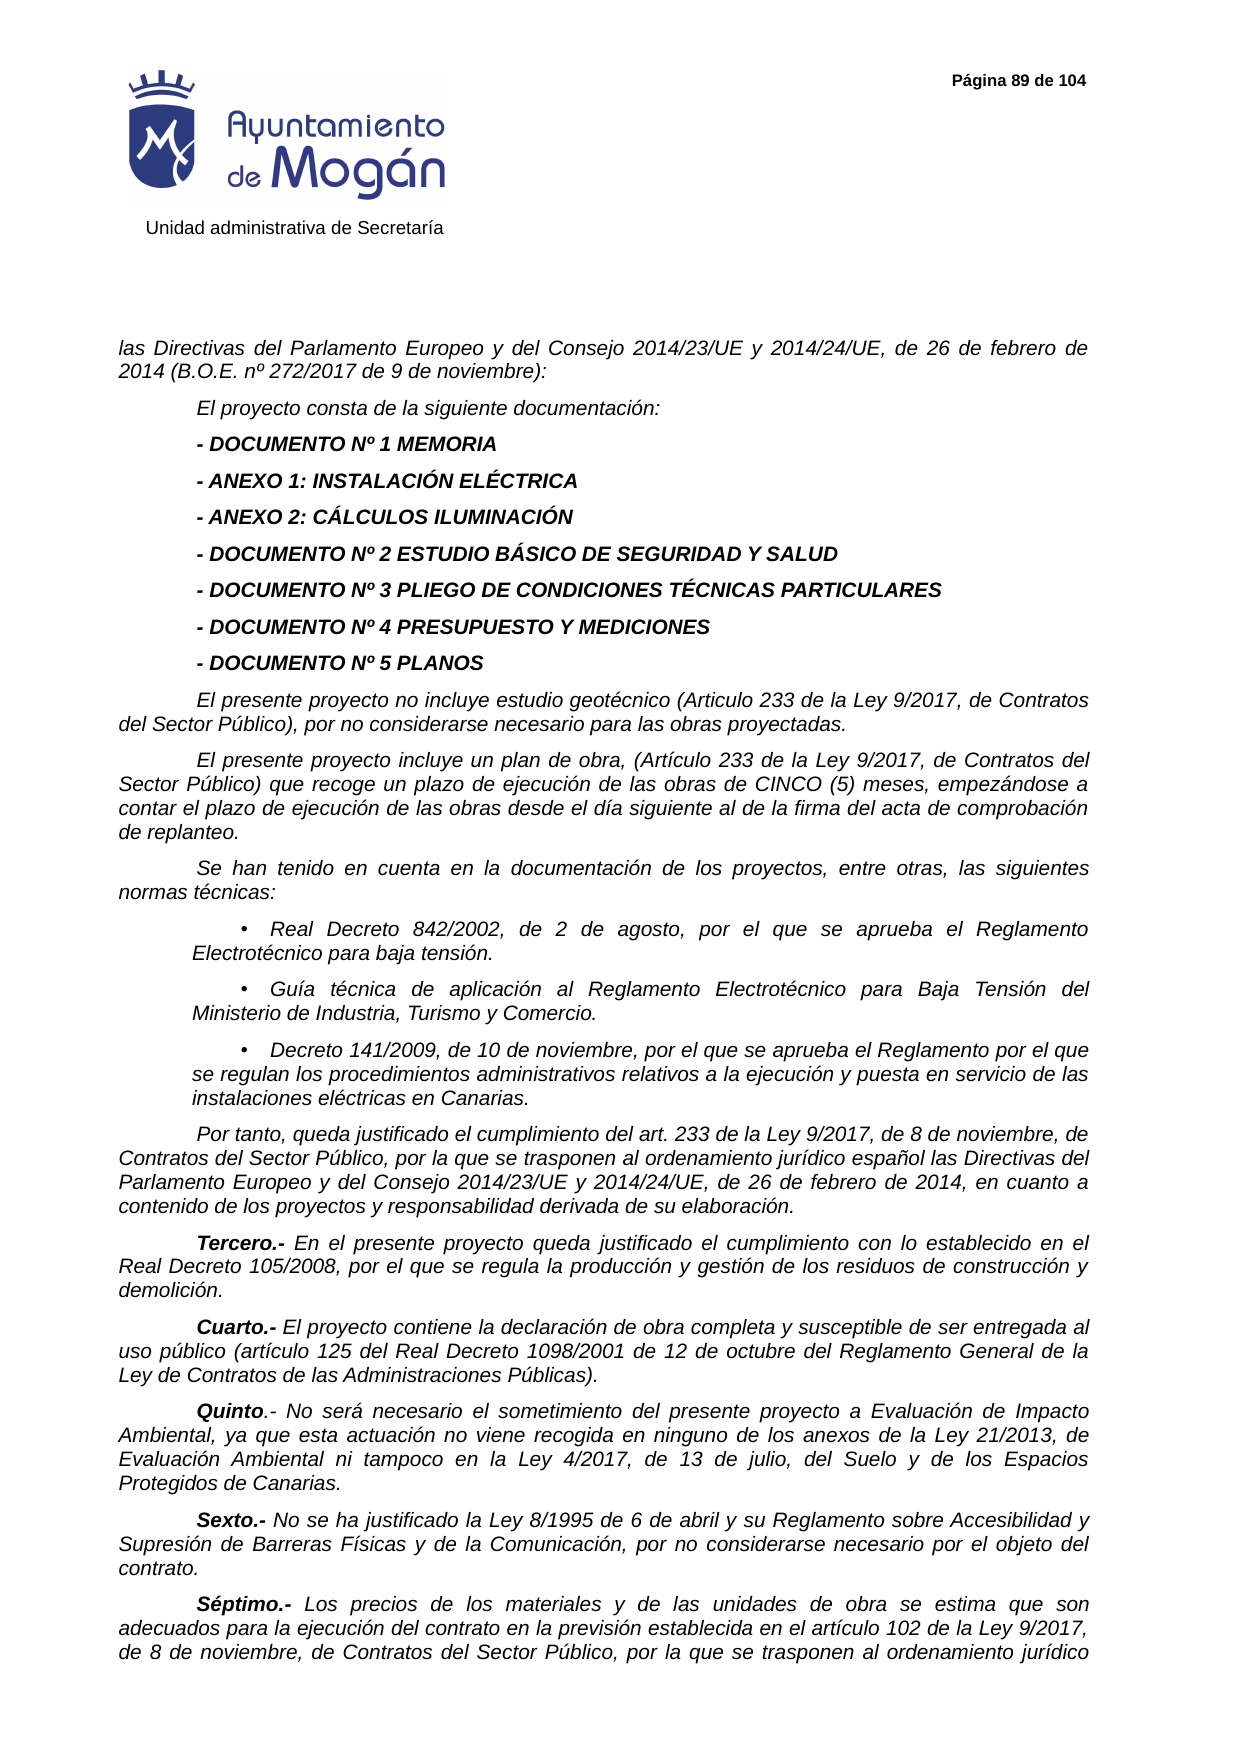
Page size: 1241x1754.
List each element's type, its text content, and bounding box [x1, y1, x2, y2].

text - DOCUMENTO Nº 4 PRESUPUESTO Y MEDICIONES [118, 614, 1092, 638]
text - DOCUMENTO Nº 3 PLIEGO DE CONDICIONES TÉCNICAS PARTICULARES [118, 578, 1092, 602]
text Séptimo.- Los precios de los materiales y de las unidades de obra se estima que son adecuados para la ejecución del contrato en la previsión establecida en el artículo 102 de la Ley 9/2017, de 8 de noviembre, de Contratos del Sector Público, por la que se trasponen al ordenamiento jurídico [118, 1592, 1092, 1664]
text El proyecto consta de la siguiente documentación: [118, 396, 1092, 420]
text - DOCUMENTO Nº 5 PLANOS [118, 651, 1092, 675]
list Decreto 141/2009, de 10 de noviembre, por el que se aprueba el Reglamento por el que se regulan los procedimientos administrativos relativos a la ejecución y puesta en servicio de las instalaciones eléctricas en Canarias. [162, 1038, 1092, 1109]
list Real Decreto 842/2002, de 2 de agosto, por el que se aprueba el Reglamento Electrotécnico para baja tensión. [162, 917, 1092, 964]
text - ANEXO 2: CÁLCULOS ILUMINACIÓN [118, 505, 1092, 529]
text Cuarto.- El proyecto contiene la declaración de obra completa y susceptible de ser entregada al uso público (artículo 125 del Real Decreto 1098/2001 de 12 de octubre del Reglamento General de la Ley de Contratos de las Administraciones Públicas). [118, 1315, 1092, 1387]
text Tercero.- En el presente proyecto queda justificado el cumplimiento con lo establecido en el Real Decreto 105/2008, por el que se regula la producción y gestión de los residuos de construcción y demolición. [118, 1230, 1092, 1302]
text Sexto.- No se ha justificado la Ley 8/1995 de 6 de abril y su Reglamento sobre Accesibilidad y Supresión de Barreras Físicas y de la Comunicación, por no considerarse necesario por el objeto del contrato. [118, 1507, 1092, 1579]
text El presente proyecto incluye un plan de obra, (Artículo 233 de la Ley 9/2017, de Contratos del Sector Público) que recoge un plazo de ejecución de las obras de CINCO (5) meses, empezándose a contar el plazo de ejecución de las obras desde el día siguiente al de la firma del acta de comprobación de replanteo. [118, 748, 1092, 844]
text Quinto.- No será necesario el sometimiento del presente proyecto a Evaluación de Impacto Ambiental, ya que esta actuación no viene recogida en ninguno de los anexos de la Ley 21/2013, de Evaluación Ambiental ni tampoco en la Ley 4/2017, de 13 de julio, del Suelo y de los Espacios Protegidos de Canarias. [118, 1399, 1092, 1495]
text Se han tenido en cuenta en la documentación de los proyectos, entre otras, las siguientes normas técnicas: [118, 856, 1092, 904]
text - ANEXO 1: INSTALACIÓN ELÉCTRICA [118, 469, 1092, 493]
list Guía técnica de aplicación al Reglamento Electrotécnico para Baja Tensión del Ministerio de Industria, Turismo y Comercio. [162, 977, 1092, 1025]
picture [128, 70, 445, 206]
text El presente proyecto no incluye estudio geotécnico (Articulo 233 de la Ley 9/2017, de Contratos del Sector Público), por no considerarse necesario para las obras proyectadas. [118, 687, 1092, 735]
text - DOCUMENTO Nº 2 ESTUDIO BÁSICO DE SEGURIDAD Y SALUD [118, 542, 1092, 566]
text - DOCUMENTO Nº 1 MEMORIA [118, 432, 1092, 456]
text las Directivas del Parlamento Europeo y del Consejo 2014/23/UE y 2014/24/UE, de 26 de febrero de 2014 (B.O.E. nº 272/2017 de 9 de noviembre): [118, 335, 1092, 383]
text Por tanto, queda justificado el cumplimiento del art. 233 de la Ley 9/2017, de 8 de noviembre, de Contratos del Sector Público, por la que se trasponen al ordenamiento jurídico español las Directivas del Parlamento Europeo y del Consejo 2014/23/UE y 2014/24/UE, de 26 de febrero de 2014, en cuanto a contenido de los proyectos y responsabilidad derivada de su elaboración. [118, 1122, 1092, 1218]
